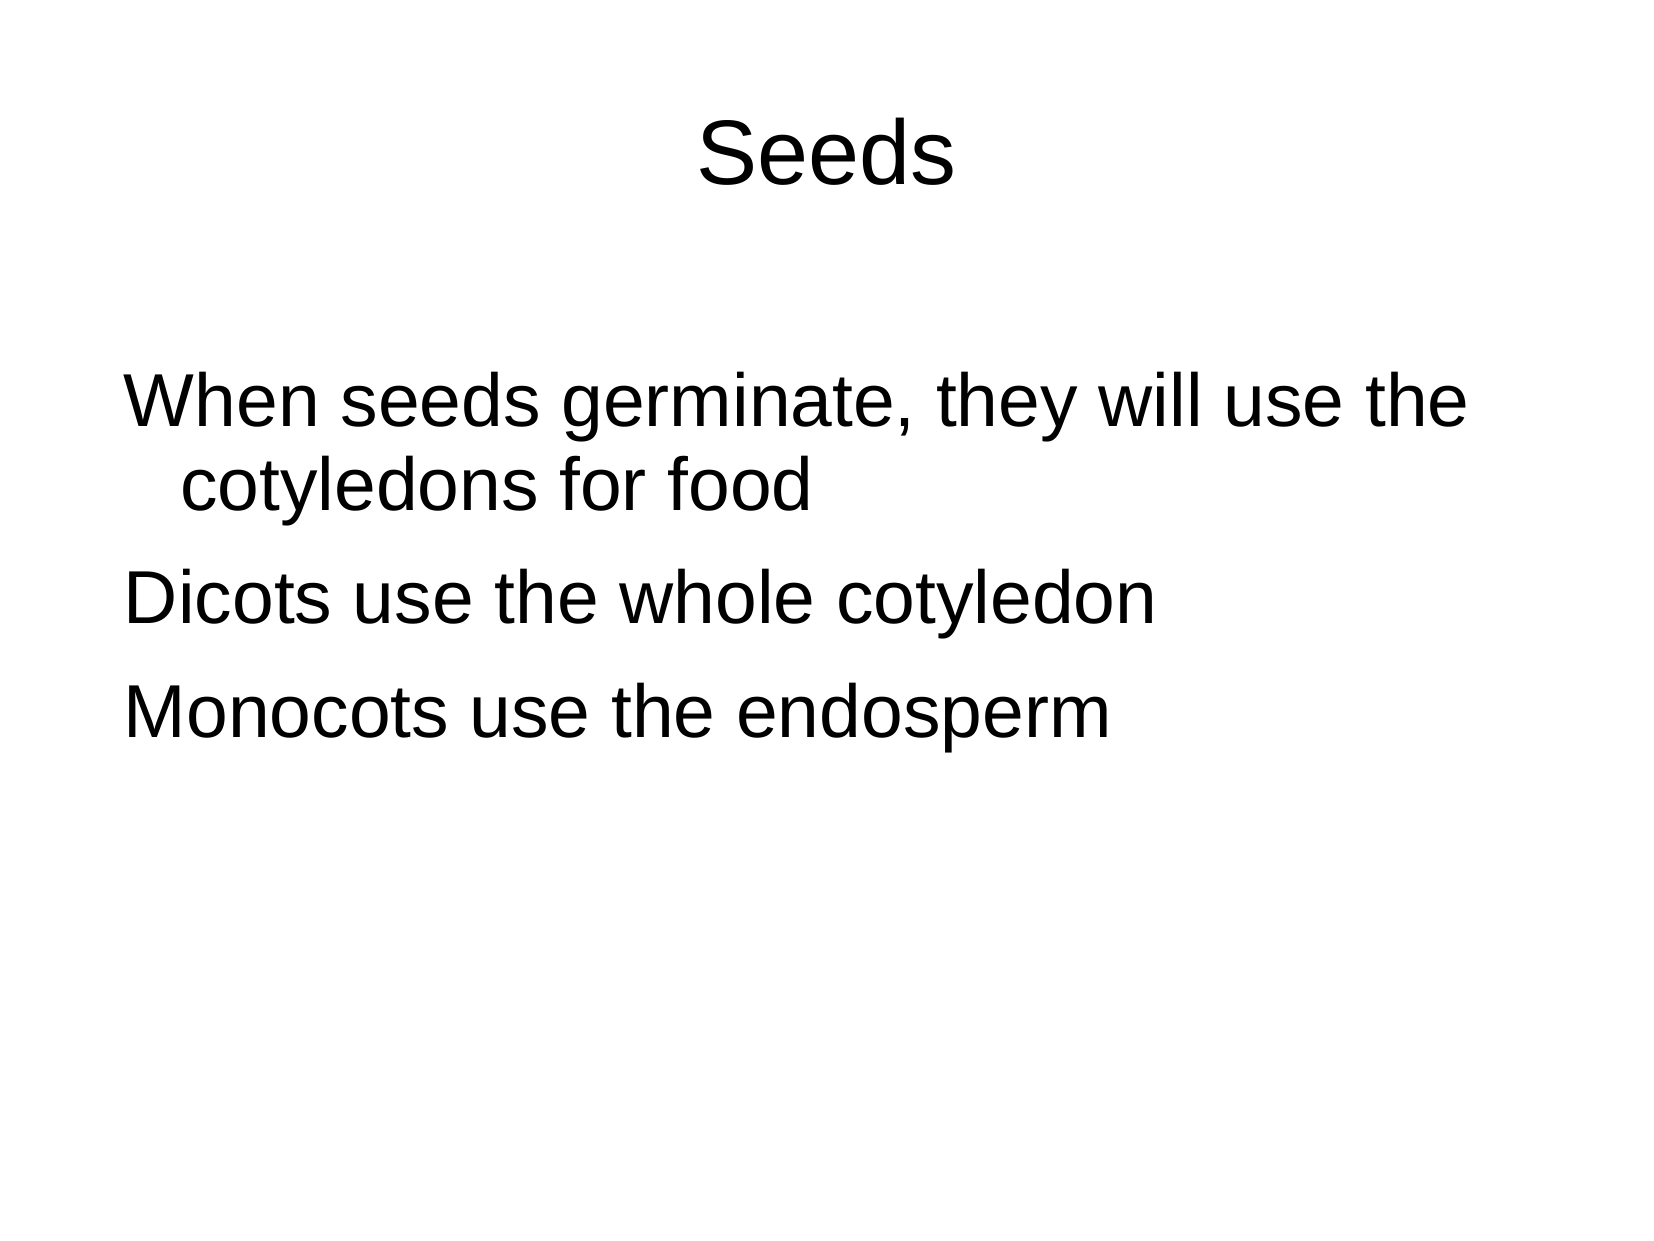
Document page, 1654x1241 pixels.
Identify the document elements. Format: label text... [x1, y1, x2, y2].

list When seeds germinate, they will use the cotyledons for food Dicots use the whole cotyledon Monocots use the endosperm [124, 358, 1530, 1088]
title Seeds [82, 49, 1571, 257]
